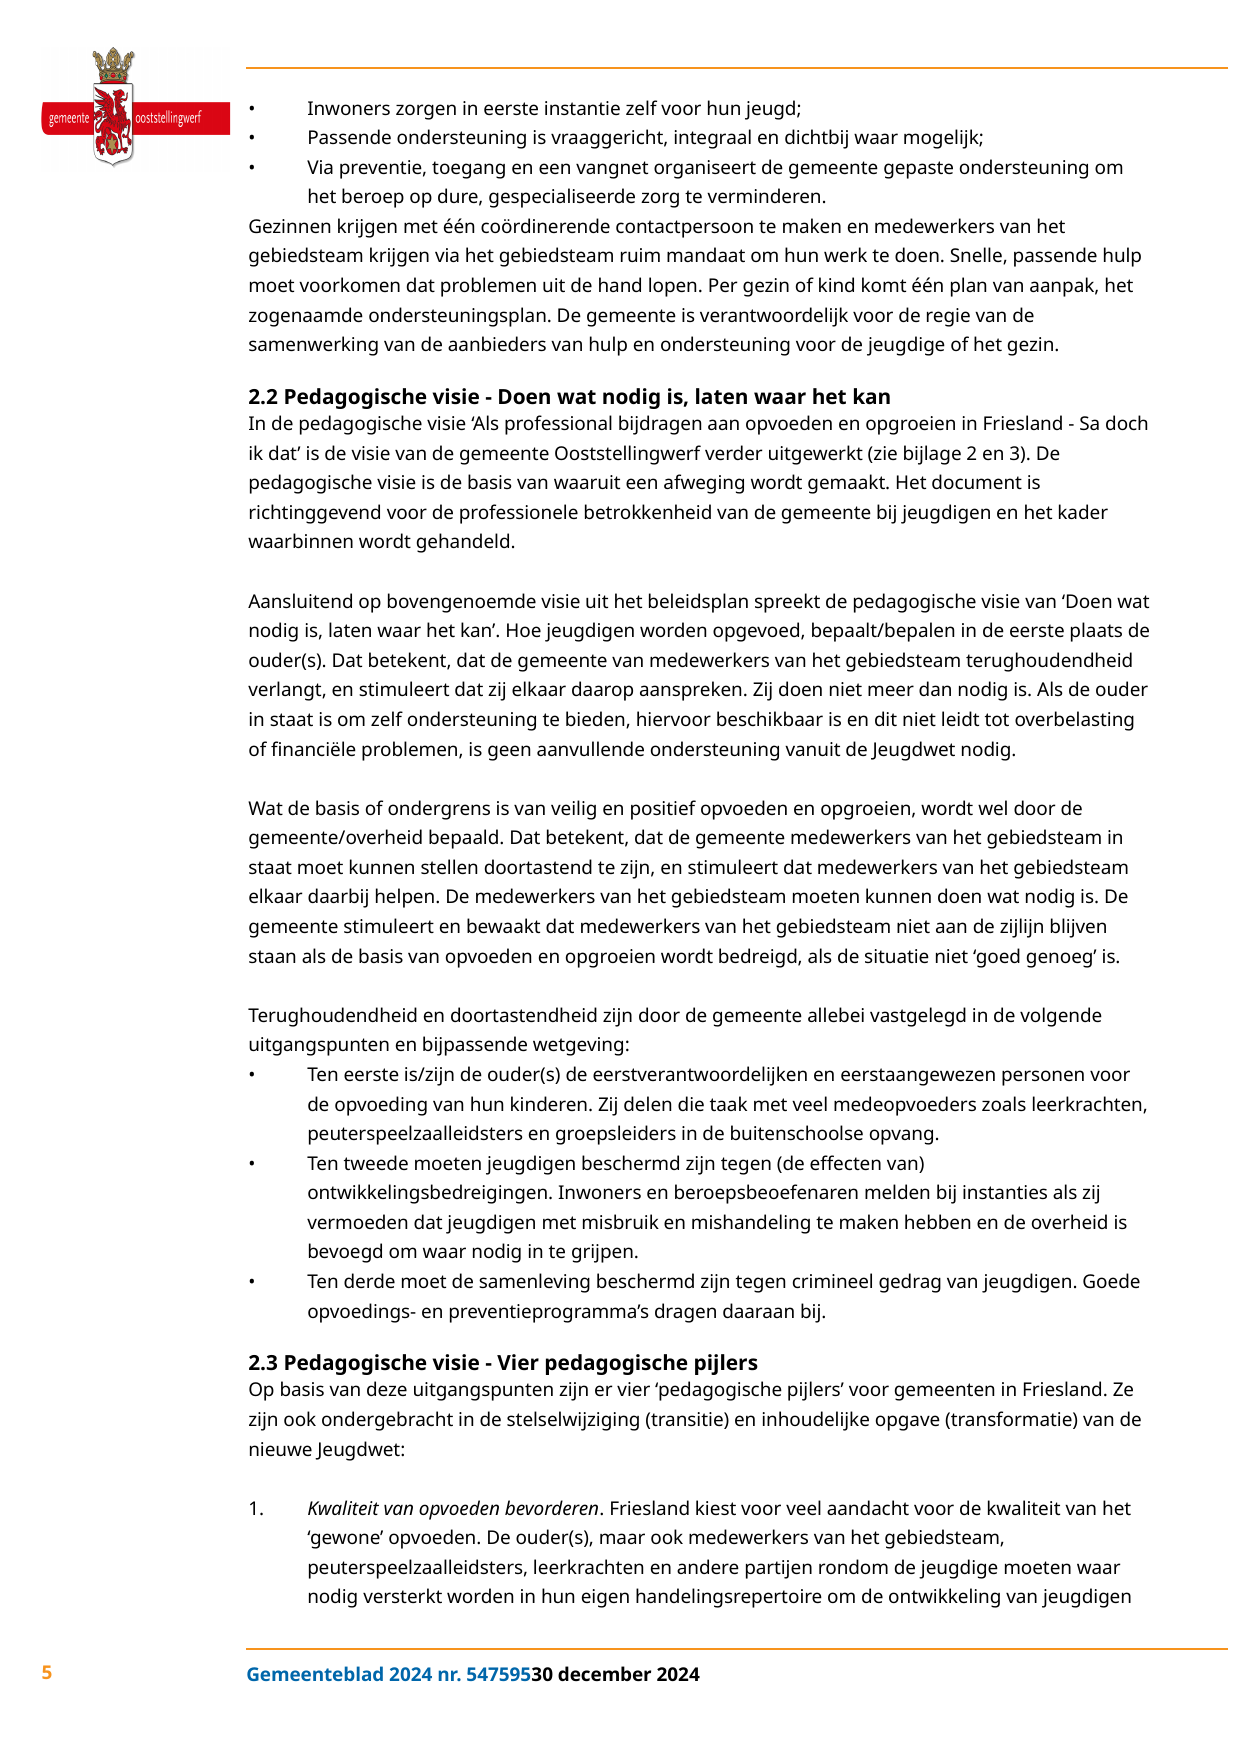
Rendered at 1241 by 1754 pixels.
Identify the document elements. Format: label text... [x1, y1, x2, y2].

list Ten tweede moeten jeugdigen beschermd zijn tegen (de effecten van) ontwikkelingsbedreigingen. Inwoners en beroepsbeoefenaren melden bij instanties als zij vermoeden dat jeugdigen met misbruik en mishandeling te maken hebben en de overheid is bevoegd om waar nodig in te grijpen. [248, 1150, 1152, 1264]
list Inwoners zorgen in eerste instantie zelf voor hun jeugd; [248, 95, 1152, 121]
text Terughoudendheid en doortastendheid zijn door de gemeente allebei vastgelegd in de volgende uitgangspunten en bijpassende wetgeving: [248, 1002, 1152, 1057]
text 2.3 Pedagogische visie - Vier pedagogische pijlers [248, 1348, 1152, 1377]
list Via preventie, toegang en een vangnet organiseert de gemeente gepaste ondersteuning om het beroep op dure, gespecialiseerde zorg te verminderen. [248, 154, 1152, 209]
picture [41, 47, 231, 172]
text gemeente/overheid bepaald. Dat betekent, dat de gemeente medewerkers van het gebiedsteam in staat moet kunnen stellen doortastend te zijn, en stimuleert dat medewerkers van het gebiedsteam elkaar daarbij helpen. De medewerkers van het gebiedsteam moeten kunnen doen wat nodig is. De gemeente stimuleert en bewaakt dat medewerkers van het gebiedsteam niet aan de zijlijn blijven staan als de basis van opvoeden en opgroeien wordt bedreigd, als de situatie niet ‘goed genoeg’ is. [248, 824, 1152, 968]
text 2.2 Pedagogische visie - Doen wat nodig is, laten waar het kan [248, 382, 1152, 410]
text In de pedagogische visie ‘Als professional bijdragen aan opvoeden en opgroeien in Friesland - Sa doch ik dat’ is de visie van de gemeente Ooststellingwerf verder uitgewerkt (zie bijlage 2 en 3). De pedagogische visie is de basis van waaruit een afweging wordt gemaakt. Het document is richtinggevend voor de professionele betrokkenheid van de gemeente bij jeugdigen en het kader waarbinnen wordt gehandeld. [248, 410, 1152, 554]
text Gezinnen krijgen met één coördinerende contactpersoon te maken en medewerkers van het gebiedsteam krijgen via het gebiedsteam ruim mandaat om hun werk te doen. Snelle, passende hulp moet voorkomen dat problemen uit de hand lopen. Per gezin of kind komt één plan van aanpak, het zogenaamde ondersteuningsplan. De gemeente is verantwoordelijk voor de regie van de samenwerking van de aanbieders van hulp en ondersteuning voor de jeugdige of het gezin. [248, 213, 1152, 357]
list Ten derde moet de samenleving beschermd zijn tegen crimineel gedrag van jeugdigen. Goede opvoedings- en preventieprogramma’s dragen daaraan bij. [248, 1268, 1152, 1323]
text Wat de basis of ondergrens is van veilig en positief opvoeden en opgroeien, wordt wel door de [248, 795, 1152, 821]
text Op basis van deze uitgangspunten zijn er vier ‘pedagogische pijlers’ voor gemeenten in Friesland. Ze zijn ook ondergebracht in de stelselwijziging (transitie) en inhoudelijke opgave (transformatie) van de nieuwe Jeugdwet: [248, 1377, 1152, 1462]
list Kwaliteit van opvoeden bevorderen. Friesland kiest voor veel aandacht voor de kwaliteit van het ‘gewone’ opvoeden. De ouder(s), maar ook medewerkers van het gebiedsteam, peuterspeelzaalleidsters, leerkrachten en andere partijen rondom de jeugdige moeten waar nodig versterkt worden in hun eigen handelingsrepertoire om de ontwikkeling van jeugdigen [248, 1495, 1152, 1609]
list Passende ondersteuning is vraaggericht, integraal en dichtbij waar mogelijk; [248, 124, 1152, 150]
text Aansluitend op bovengenoemde visie uit het beleidsplan spreekt de pedagogische visie van ‘Doen wat nodig is, laten waar het kan’. Hoe jeugdigen worden opgevoed, bepaalt/bepalen in de eerste plaats de ouder(s). Dat betekent, dat de gemeente van medewerkers van het gebiedsteam terughoudendheid verlangt, en stimuleert dat zij elkaar daarop aanspreken. Zij doen niet meer dan nodig is. Als de ouder in staat is om zelf ondersteuning te bieden, hiervoor beschikbaar is en dit niet leidt tot overbelasting of financiële problemen, is geen aanvullende ondersteuning vanuit de Jeugdwet nodig. [248, 588, 1152, 761]
list Ten eerste is/zijn de ouder(s) de eerstverantwoordelijken en eerstaangewezen personen voor de opvoeding van hun kinderen. Zij delen die taak met veel medeopvoeders zoals leerkrachten, peuterspeelzaalleidsters en groepsleiders in de buitenschoolse opvang. [248, 1061, 1152, 1146]
